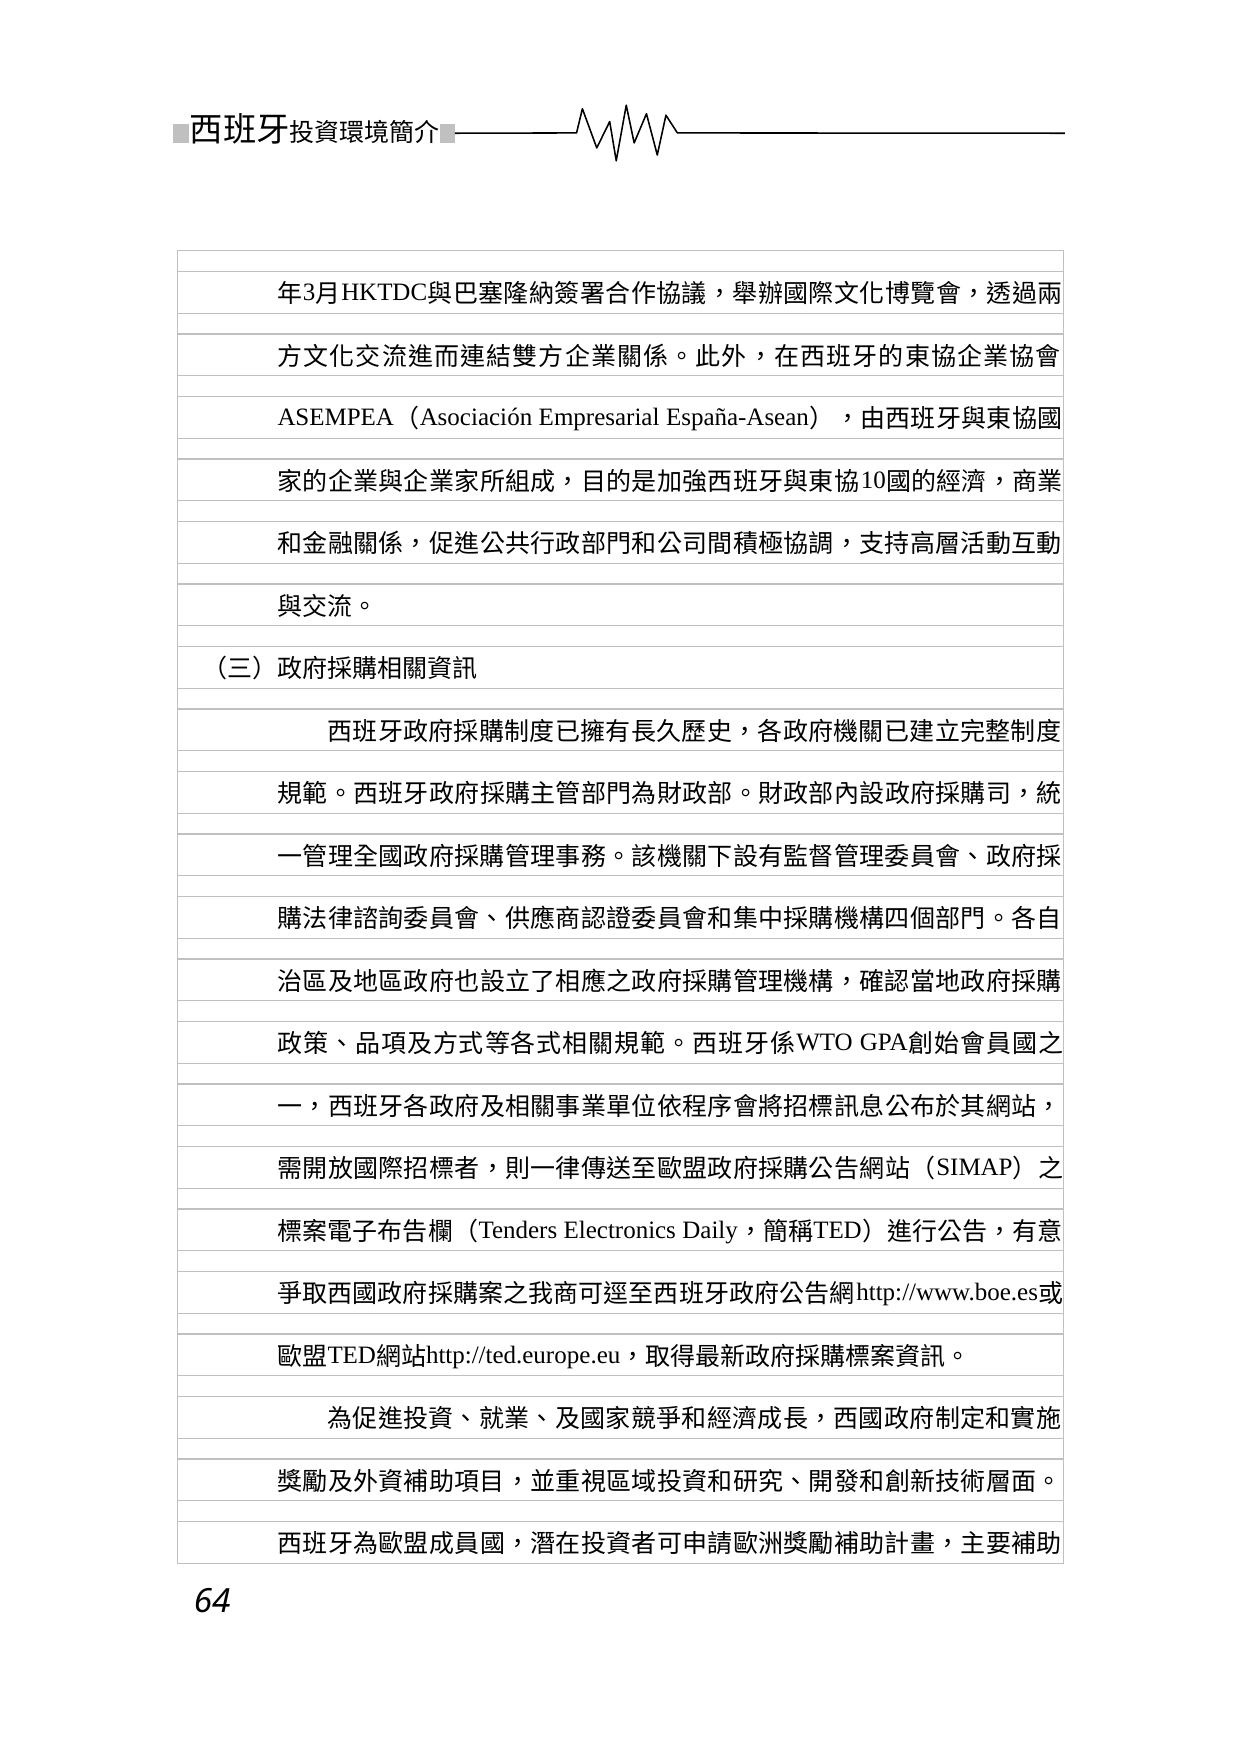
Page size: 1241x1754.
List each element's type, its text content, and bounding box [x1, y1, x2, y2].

text 政策、品項及方式等各式相關規範。西班牙係WTO GPA創始會員國之 [277, 1022, 1063, 1063]
text [277, 1314, 1063, 1333]
text [277, 939, 1063, 958]
text [277, 814, 1063, 833]
text [277, 376, 1063, 396]
text [277, 1189, 1063, 1208]
text [277, 751, 1063, 771]
text [277, 876, 1063, 896]
text 和金融關係，促進公共行政部門和公司間積極協調，支持高層活動互動 [277, 522, 1063, 563]
text 需開放國際招標者，則一律傳送至歐盟政府採購公告網站（SIMAP）之 [277, 1147, 1063, 1188]
text [277, 1126, 1063, 1146]
text 購法律諮詢委員會、供應商認證委員會和集中採購機構四個部門。各自 [277, 897, 1063, 938]
text [277, 689, 1063, 708]
text [277, 1251, 1063, 1271]
text [277, 439, 1063, 458]
text 治區及地區政府也設立了相應之政府採購管理機構，確認當地政府採購 [277, 960, 1063, 1000]
text （三）政府採購相關資訊 [202, 647, 1063, 688]
text [277, 1501, 1063, 1521]
text [277, 251, 1063, 271]
text [277, 1064, 1063, 1083]
text [277, 1439, 1063, 1458]
text [277, 1376, 1063, 1396]
text 歐盟TED網站http://ted.europe.eu，取得最新政府採購標案資訊。 [277, 1335, 1063, 1375]
text [277, 501, 1063, 521]
text [277, 564, 1063, 583]
text [202, 626, 1063, 646]
text 一，西班牙各政府及相關事業單位依程序會將招標訊息公布於其網站， [277, 1085, 1063, 1125]
text 標案電子布告欄（Tenders Electronics Daily，簡稱TED）進行公告，有意 [277, 1210, 1063, 1250]
text 一管理全國政府採購管理事務。該機關下設有監督管理委員會、政府採 [277, 835, 1063, 875]
text 西班牙為歐盟成員國，潛在投資者可申請歐洲獎勵補助計畫，主要補助 [277, 1522, 1063, 1563]
text 獎勵及外資補助項目，並重視區域投資和研究、開發和創新技術層面。 [277, 1460, 1063, 1500]
text 西班牙政府採購制度已擁有長久歷史，各政府機關已建立完整制度 [277, 710, 1063, 750]
text 規範。西班牙政府採購主管部門為財政部。財政部內設政府採購司，統 [277, 772, 1063, 813]
text 家的企業與企業家所組成，目的是加強西班牙與東協10國的經濟，商業 [277, 460, 1063, 500]
text 爭取西國政府採購案之我商可逕至西班牙政府公告網http://www.boe.es或 [277, 1272, 1063, 1313]
text 與交流。 [277, 585, 1063, 625]
text ASEMPEA（Asociación Empresarial España-Asean），由西班牙與東協國 [277, 397, 1063, 438]
text [277, 1001, 1063, 1021]
text [277, 314, 1063, 333]
text 方文化交流進而連結雙方企業關係。此外，在西班牙的東協企業協會 [277, 335, 1063, 375]
text 年3月HKTDC與巴塞隆納簽署合作協議，舉辦國際文化博覽會，透過兩 [277, 272, 1063, 313]
text 為促進投資、就業、及國家競爭和經濟成長，西國政府制定和實施 [277, 1397, 1063, 1438]
